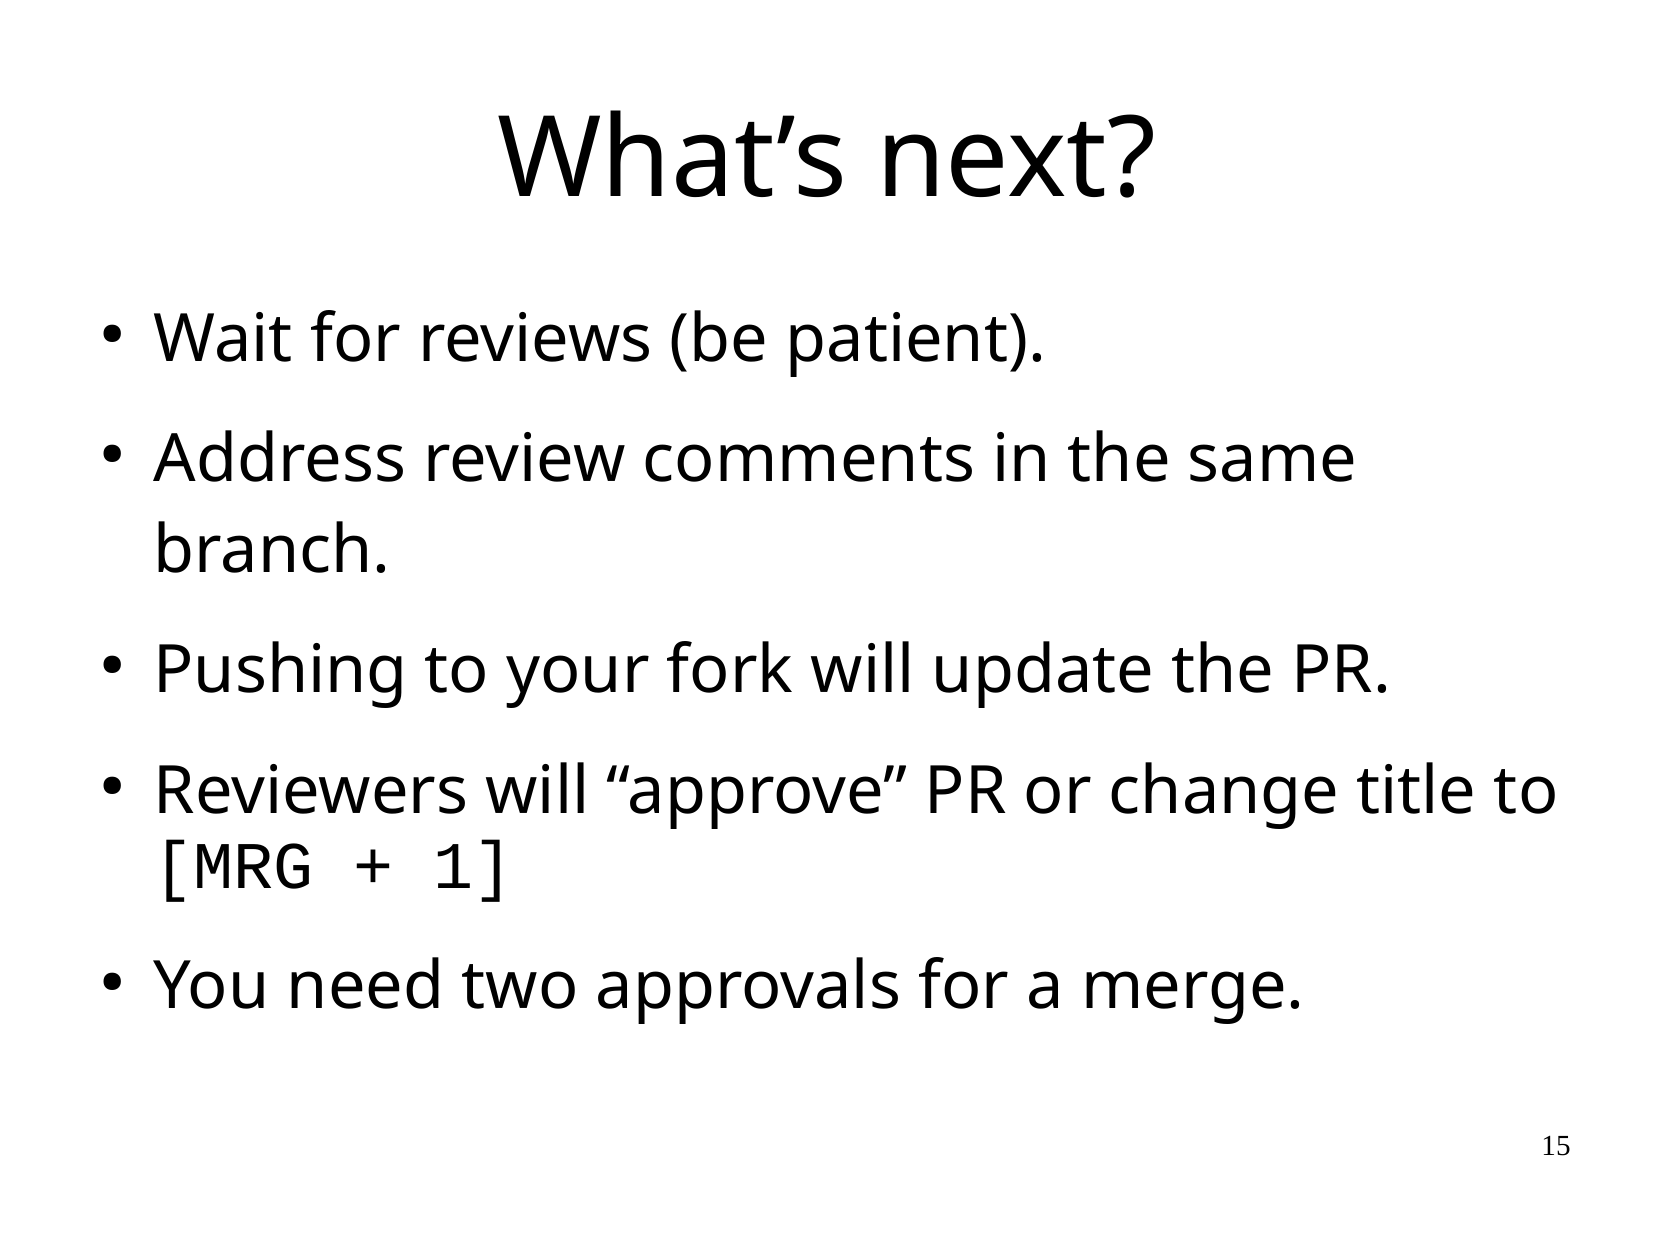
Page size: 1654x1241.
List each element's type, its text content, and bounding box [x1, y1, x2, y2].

list Wait for reviews (be patient). Address review comments in the same branch. Pushing to your fork will update the PR. Reviewers will “approve” PR or change title to [MRG + 1] You need two approvals for a merge. [82, 290, 1571, 1010]
title What’s next? [82, 49, 1571, 257]
